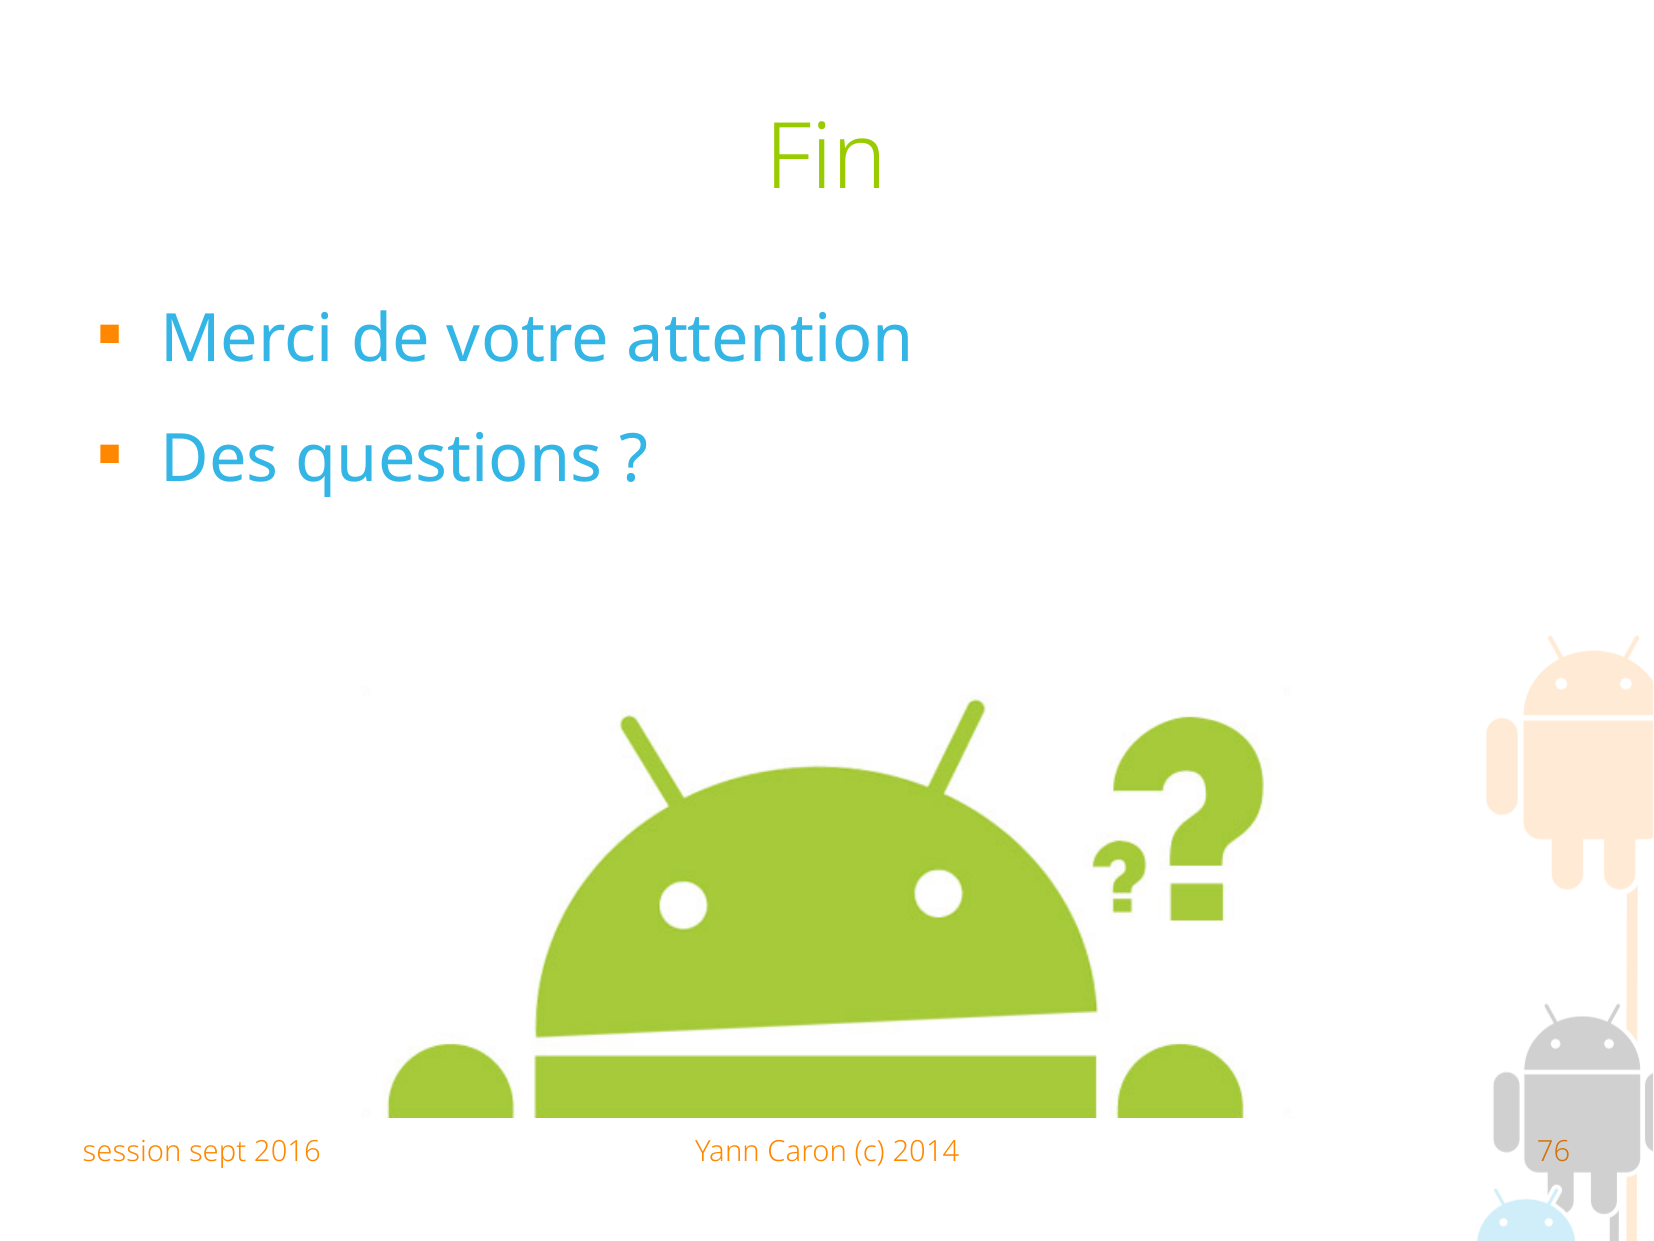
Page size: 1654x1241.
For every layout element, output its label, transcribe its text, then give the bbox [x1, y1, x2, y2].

list Merci de votre attention Des questions ? [82, 290, 1571, 1010]
picture [240, 423, 1654, 1241]
title Fin [82, 49, 1571, 257]
